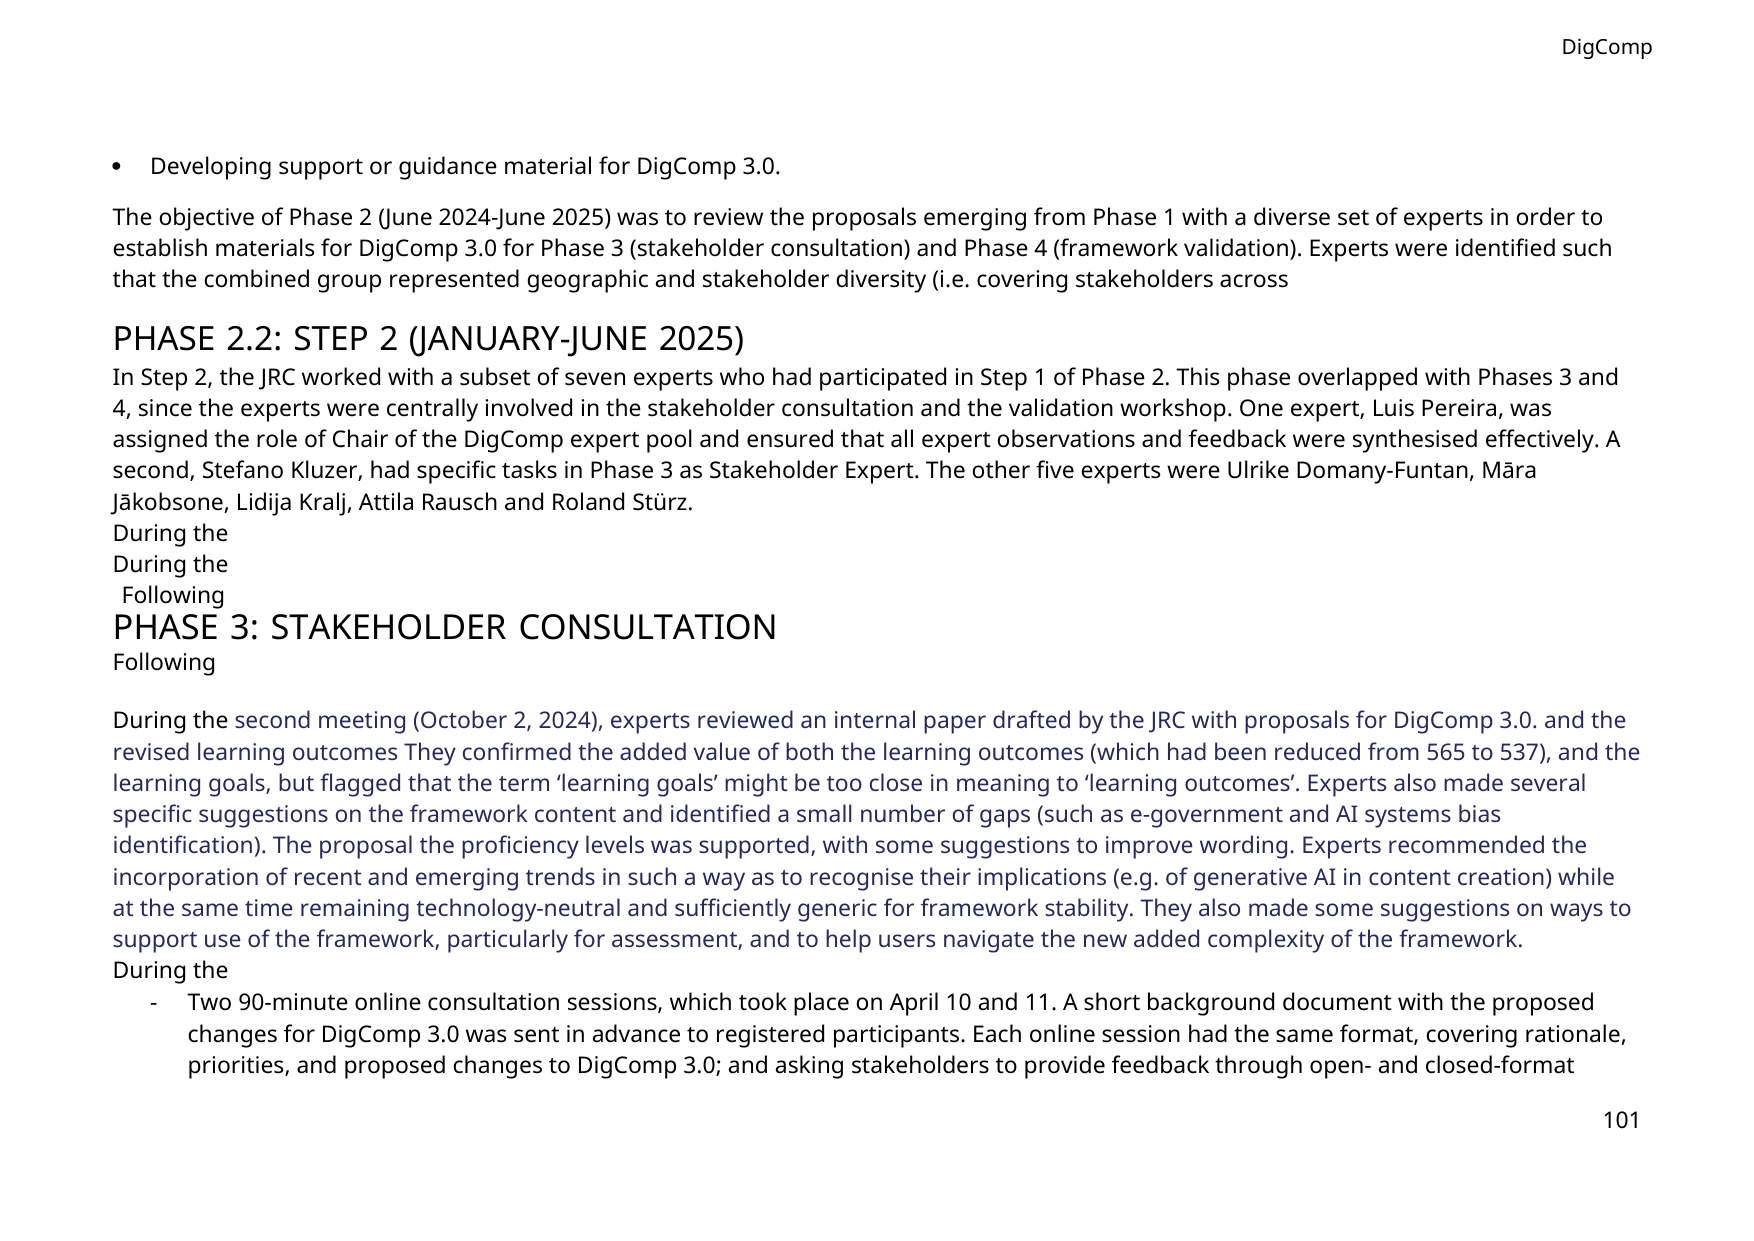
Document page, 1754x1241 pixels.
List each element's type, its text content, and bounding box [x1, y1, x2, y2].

subtitle PHASE 3: STAKEHOLDER CONSULTATION [112, 612, 1641, 646]
text In Step 2, the JRC worked with a subset of seven experts who had participated in Step 1 of Phase 2. This phase overlapped with Phases 3 and 4, since the experts were centrally involved in the stakeholder consultation and the validation workshop. One expert, Luis Pereira, was assigned the role of Chair of the DigComp expert pool and ensured that all expert observations and feedback were synthesised effectively. A second, Stefano Kluzer, had specific tasks in Phase 3 as Stakeholder Expert. The other five experts were Ulrike Domany-Funtan, Māra Jākobsone, Lidija Kralj, Attila Rausch and Roland Stürz. [112, 361, 1641, 517]
list Developing support or guidance material for DigComp 3.0. [112, 150, 1641, 181]
text Following [121, 579, 1641, 611]
text The objective of Phase 2 (June 2024-June 2025) was to review the proposals emerging from Phase 1 with a diverse set of experts in order to establish materials for DigComp 3.0 for Phase 3 (stakeholder consultation) and Phase 4 (framework validation). Experts were identified such that the combined group represented geographic and stakeholder diversity (i.e. covering stakeholders across [112, 201, 1641, 294]
text Following [112, 646, 1641, 677]
text During the [112, 517, 1641, 548]
text During the [112, 954, 1641, 986]
subtitle PHASE 2.2: STEP 2 (JANUARY-JUNE 2025) [112, 315, 1641, 361]
list Two 90-minute online consultation sessions, which took place on April 10 and 11. A short background document with the proposed changes for DigComp 3.0 was sent in advance to registered participants. Each online session had the same format, covering rationale, priorities, and proposed changes to DigComp 3.0; and asking stakeholders to provide feedback through open- and closed-format [150, 986, 1641, 1080]
text During the second meeting (October 2, 2024), experts reviewed an internal paper drafted by the JRC with proposals for DigComp 3.0. and the revised learning outcomes They confirmed the added value of both the learning outcomes (which had been reduced from 565 to 537), and the learning goals, but flagged that the term ‘learning goals’ might be too close in meaning to ‘learning outcomes’. Experts also made several specific suggestions on the framework content and identified a small number of gaps (such as e-government and AI systems bias identification). The proposal the proficiency levels was supported, with some suggestions to improve wording. Experts recommended the incorporation of recent and emerging trends in such a way as to recognise their implications (e.g. of generative AI in content creation) while at the same time remaining technology-neutral and sufficiently generic for framework stability. They also made some suggestions on ways to support use of the framework, particularly for assessment, and to help users navigate the new added complexity of the framework. [112, 704, 1641, 954]
text During the [112, 548, 1641, 579]
